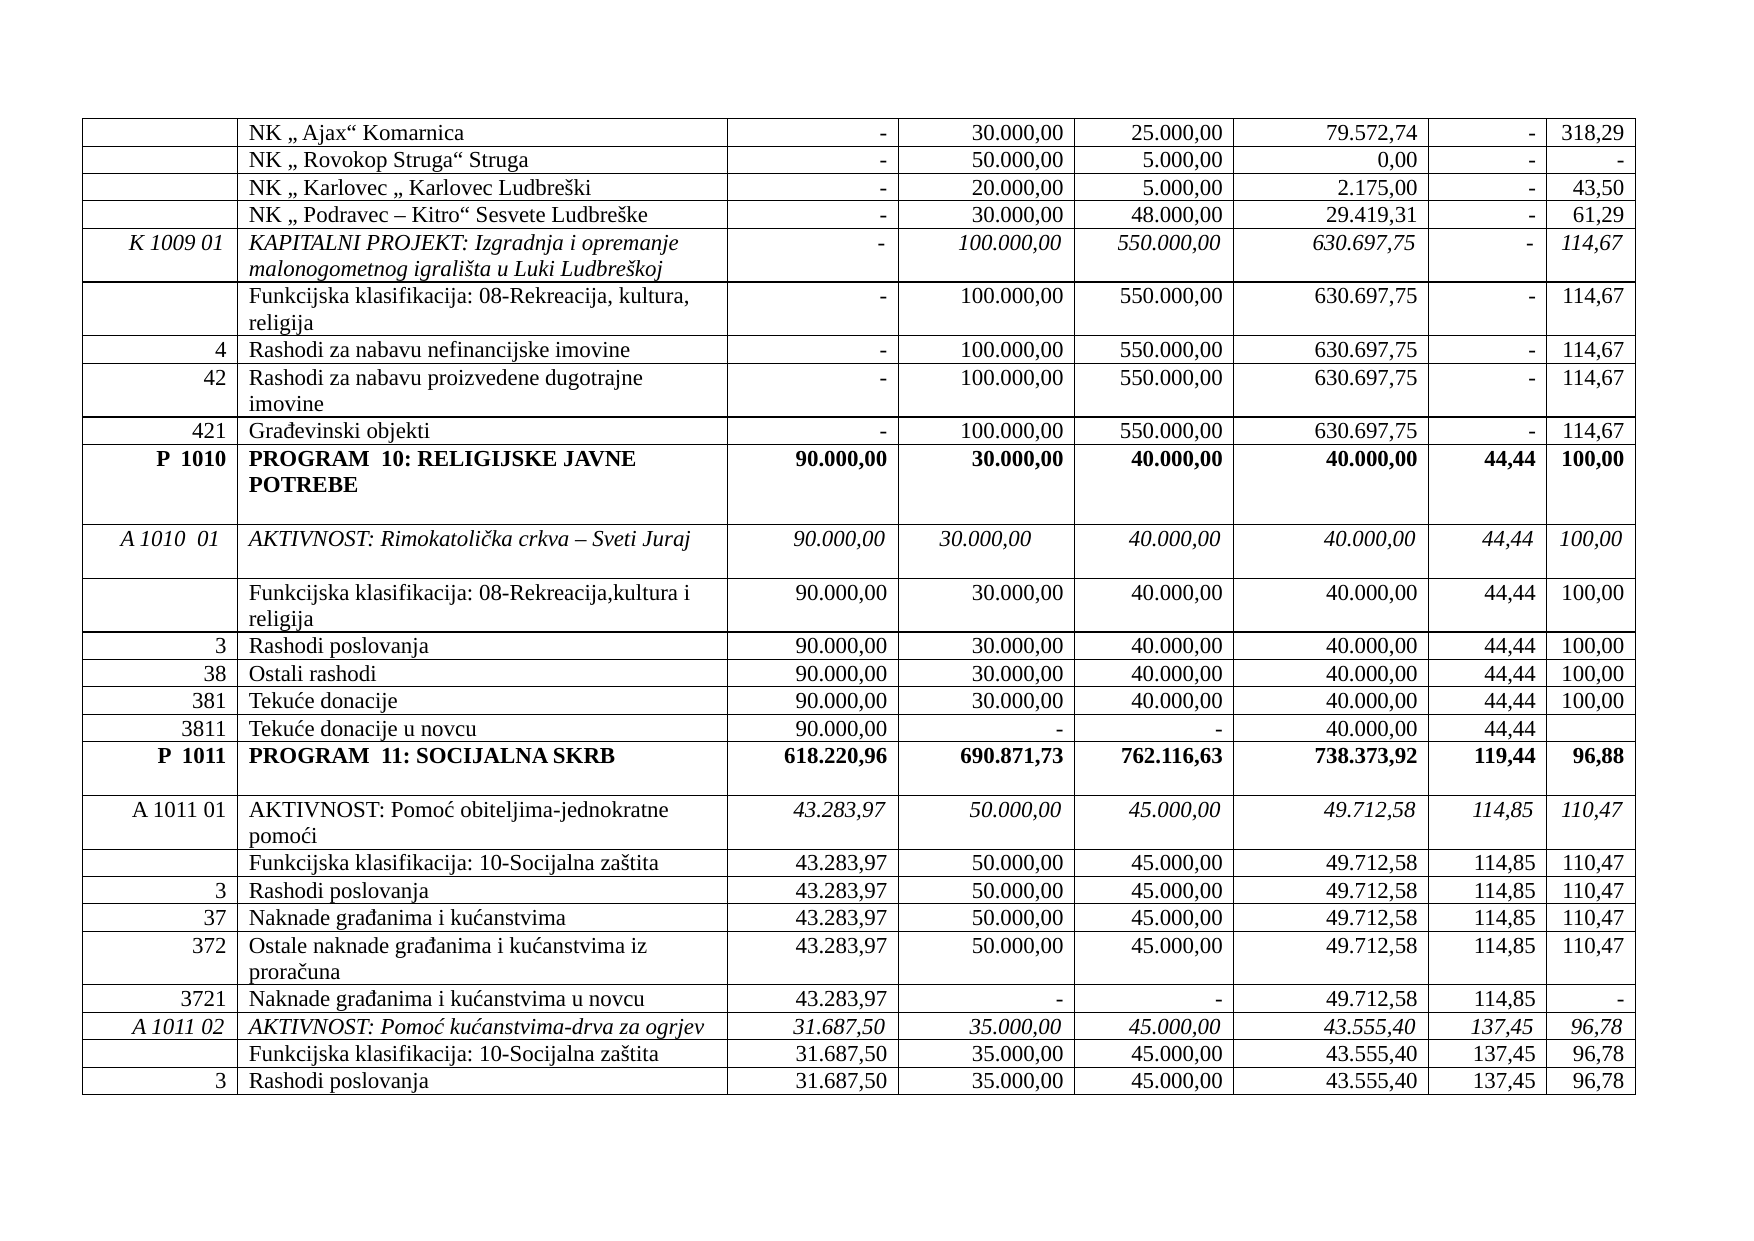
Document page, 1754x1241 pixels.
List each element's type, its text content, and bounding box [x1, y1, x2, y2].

table_cell Rashodi poslovanja [238, 877, 727, 903]
table_cell 114,67 [1547, 283, 1635, 335]
table_cell 48.000,00 [1075, 201, 1233, 228]
table_cell - [728, 336, 898, 363]
table_cell [83, 174, 237, 200]
table_cell 43.555,40 [1234, 1040, 1428, 1067]
table_cell 61,29 [1547, 201, 1635, 228]
table_cell 114,67 [1547, 418, 1635, 444]
table_cell [83, 283, 237, 335]
table_cell 40.000,00 [1234, 445, 1428, 524]
table_cell Tekuće donacije [238, 687, 727, 713]
table_cell 114,67 [1547, 364, 1635, 416]
table_cell 20.000,00 [899, 174, 1074, 200]
table_cell - [1547, 147, 1635, 173]
table_cell - [1547, 985, 1635, 1012]
table_cell 50.000,00 [899, 147, 1074, 173]
table_cell - [1429, 364, 1546, 416]
table_cell 43.283,97 [728, 796, 898, 848]
table_cell 29.419,31 [1234, 201, 1428, 228]
table_cell 100,00 [1547, 525, 1635, 578]
table_cell 43.555,40 [1234, 1068, 1428, 1094]
table_cell 630.697,75 [1234, 418, 1428, 444]
table_cell 90.000,00 [728, 525, 898, 578]
table_cell 3721 [83, 985, 237, 1012]
table_cell 114,85 [1429, 985, 1546, 1012]
table_cell Građevinski objekti [238, 418, 727, 444]
table_cell 40.000,00 [1234, 660, 1428, 686]
table_cell 690.871,73 [899, 742, 1074, 795]
table_cell 114,67 [1547, 229, 1635, 281]
table_cell - [728, 364, 898, 416]
table_cell - [1075, 715, 1233, 741]
table_cell 43.283,97 [728, 877, 898, 903]
table_cell 96,78 [1547, 1040, 1635, 1067]
table_cell 45.000,00 [1075, 932, 1233, 984]
table_cell 550.000,00 [1075, 418, 1233, 444]
table_cell AKTIVNOST: Pomoć kućanstvima-drva za ogrjev [238, 1013, 727, 1039]
table_cell 40.000,00 [1075, 660, 1233, 686]
table_cell Ostale naknade građanima i kućanstvima iz proračuna [238, 932, 727, 984]
table_cell 119,44 [1429, 742, 1546, 795]
table_cell [83, 147, 237, 173]
table_cell 37 [83, 904, 237, 931]
table_cell - [728, 229, 898, 281]
table_cell 43.283,97 [728, 850, 898, 876]
table_cell 630.697,75 [1234, 336, 1428, 363]
table_cell 42 [83, 364, 237, 416]
table_cell 550.000,00 [1075, 364, 1233, 416]
table_cell 90.000,00 [728, 687, 898, 713]
table_cell 31.687,50 [728, 1013, 898, 1039]
table_cell 31.687,50 [728, 1068, 898, 1094]
table_cell 40.000,00 [1234, 525, 1428, 578]
table_cell 45.000,00 [1075, 904, 1233, 931]
table_cell - [728, 283, 898, 335]
table_cell PROGRAM 11: SOCIJALNA SKRB [238, 742, 727, 795]
table_cell 110,47 [1547, 850, 1635, 876]
table_cell Rashodi za nabavu proizvedene dugotrajne imovine [238, 364, 727, 416]
table_cell 3 [83, 877, 237, 903]
table_cell - [728, 174, 898, 200]
table_cell NK „ Ajax“ Komarnica [238, 119, 727, 146]
table_cell 114,85 [1429, 850, 1546, 876]
table_cell 49.712,58 [1234, 985, 1428, 1012]
table_cell 40.000,00 [1234, 715, 1428, 741]
table_cell 30.000,00 [899, 579, 1074, 631]
table_cell - [1429, 119, 1546, 146]
table_cell 49.712,58 [1234, 796, 1428, 848]
table_cell 100,00 [1547, 687, 1635, 713]
table_cell - [728, 418, 898, 444]
table_cell A 1010 01 [83, 525, 237, 578]
table_cell 100.000,00 [899, 418, 1074, 444]
table_cell 45.000,00 [1075, 1068, 1233, 1094]
table_cell 30.000,00 [899, 633, 1074, 659]
table_cell 30.000,00 [899, 201, 1074, 228]
table_cell 43.283,97 [728, 904, 898, 931]
table_cell [83, 850, 237, 876]
table_cell Rashodi za nabavu nefinancijske imovine [238, 336, 727, 363]
table_cell 110,47 [1547, 796, 1635, 848]
table_cell 618.220,96 [728, 742, 898, 795]
table_cell 100.000,00 [899, 283, 1074, 335]
table_cell - [899, 715, 1074, 741]
table_cell 30.000,00 [899, 445, 1074, 524]
table_cell NK „ Podravec – Kitro“ Sesvete Ludbreške [238, 201, 727, 228]
table_cell Funkcijska klasifikacija: 08-Rekreacija, kultura, religija [238, 283, 727, 335]
table_cell 40.000,00 [1075, 525, 1233, 578]
table_cell 114,85 [1429, 877, 1546, 903]
table_cell 79.572,74 [1234, 119, 1428, 146]
table_cell [83, 201, 237, 228]
table_cell 630.697,75 [1234, 229, 1428, 281]
table_cell 90.000,00 [728, 660, 898, 686]
table_cell 50.000,00 [899, 904, 1074, 931]
table_cell Rashodi poslovanja [238, 1068, 727, 1094]
table_cell 5.000,00 [1075, 147, 1233, 173]
table_cell 44,44 [1429, 660, 1546, 686]
table_cell 137,45 [1429, 1068, 1546, 1094]
table_cell 550.000,00 [1075, 336, 1233, 363]
table_cell 114,85 [1429, 796, 1546, 848]
table_cell 0,00 [1234, 147, 1428, 173]
table_cell Funkcijska klasifikacija: 08-Rekreacija,kultura i religija [238, 579, 727, 631]
table_cell 49.712,58 [1234, 850, 1428, 876]
table_cell 100,00 [1547, 579, 1635, 631]
table_cell 44,44 [1429, 633, 1546, 659]
table_cell 49.712,58 [1234, 877, 1428, 903]
table_cell KAPITALNI PROJEKT: Izgradnja i opremanje malonogometnog igrališta u Luki Ludbreškoj [238, 229, 727, 281]
table_cell 100,00 [1547, 633, 1635, 659]
table_cell 38 [83, 660, 237, 686]
table_cell 44,44 [1429, 715, 1546, 741]
table_cell 45.000,00 [1075, 877, 1233, 903]
table_cell 3 [83, 633, 237, 659]
table_cell 44,44 [1429, 579, 1546, 631]
table_cell AKTIVNOST: Rimokatolička crkva – Sveti Juraj [238, 525, 727, 578]
table_cell 50.000,00 [899, 877, 1074, 903]
table_cell 3 [83, 1068, 237, 1094]
table_cell 40.000,00 [1075, 687, 1233, 713]
table_cell - [728, 119, 898, 146]
table_cell Naknade građanima i kućanstvima u novcu [238, 985, 727, 1012]
table_cell 43,50 [1547, 174, 1635, 200]
table_cell - [1429, 229, 1546, 281]
table_cell 35.000,00 [899, 1040, 1074, 1067]
table_cell 96,78 [1547, 1068, 1635, 1094]
table_cell 114,85 [1429, 904, 1546, 931]
table_cell 762.116,63 [1075, 742, 1233, 795]
table_cell 110,47 [1547, 904, 1635, 931]
table_cell NK „ Karlovec „ Karlovec Ludbreški [238, 174, 727, 200]
table_cell Tekuće donacije u novcu [238, 715, 727, 741]
table_cell 100.000,00 [899, 336, 1074, 363]
table_cell 44,44 [1429, 687, 1546, 713]
table_cell 30.000,00 [899, 660, 1074, 686]
table_cell 35.000,00 [899, 1068, 1074, 1094]
table_cell 738.373,92 [1234, 742, 1428, 795]
table_cell 40.000,00 [1234, 687, 1428, 713]
table_cell 137,45 [1429, 1040, 1546, 1067]
table_cell 421 [83, 418, 237, 444]
table_cell Ostali rashodi [238, 660, 727, 686]
table_cell PROGRAM 10: RELIGIJSKE JAVNE POTREBE [238, 445, 727, 524]
table_cell 43.283,97 [728, 932, 898, 984]
table_cell - [728, 201, 898, 228]
table_cell - [1429, 147, 1546, 173]
table_cell 137,45 [1429, 1013, 1546, 1039]
table_cell Funkcijska klasifikacija: 10-Socijalna zaštita [238, 850, 727, 876]
table_cell 2.175,00 [1234, 174, 1428, 200]
table_cell 43.555,40 [1234, 1013, 1428, 1039]
table_cell 100,00 [1547, 445, 1635, 524]
table_cell A 1011 01 [83, 796, 237, 848]
table_cell 49.712,58 [1234, 932, 1428, 984]
table_cell 44,44 [1429, 525, 1546, 578]
table_cell 550.000,00 [1075, 229, 1233, 281]
table_cell 100.000,00 [899, 364, 1074, 416]
table_cell A 1011 02 [83, 1013, 237, 1039]
table_cell AKTIVNOST: Pomoć obiteljima-jednokratne pomoći [238, 796, 727, 848]
table_cell - [1429, 174, 1546, 200]
table_cell K 1009 01 [83, 229, 237, 281]
table_cell 114,85 [1429, 932, 1546, 984]
table_cell 40.000,00 [1234, 633, 1428, 659]
table_cell 550.000,00 [1075, 283, 1233, 335]
table_cell 90.000,00 [728, 445, 898, 524]
table_cell 630.697,75 [1234, 364, 1428, 416]
table_cell 50.000,00 [899, 796, 1074, 848]
table_cell 96,78 [1547, 1013, 1635, 1039]
table_cell [83, 579, 237, 631]
table_cell 96,88 [1547, 742, 1635, 795]
table_cell 25.000,00 [1075, 119, 1233, 146]
table_cell Funkcijska klasifikacija: 10-Socijalna zaštita [238, 1040, 727, 1067]
table_cell 31.687,50 [728, 1040, 898, 1067]
table_cell 90.000,00 [728, 579, 898, 631]
table_cell 100,00 [1547, 660, 1635, 686]
table_cell 49.712,58 [1234, 904, 1428, 931]
table_cell 30.000,00 [899, 687, 1074, 713]
table_cell 50.000,00 [899, 850, 1074, 876]
table_cell 30.000,00 [899, 119, 1074, 146]
table_cell Rashodi poslovanja [238, 633, 727, 659]
table_cell - [1429, 283, 1546, 335]
table_cell 318,29 [1547, 119, 1635, 146]
table_cell 110,47 [1547, 932, 1635, 984]
table_cell 45.000,00 [1075, 850, 1233, 876]
table_cell [83, 119, 237, 146]
table_cell 4 [83, 336, 237, 363]
table_cell 43.283,97 [728, 985, 898, 1012]
table_cell 40.000,00 [1075, 579, 1233, 631]
table_cell - [1429, 201, 1546, 228]
table_cell Naknade građanima i kućanstvima [238, 904, 727, 931]
table_cell 381 [83, 687, 237, 713]
table_cell 630.697,75 [1234, 283, 1428, 335]
table_cell 45.000,00 [1075, 1040, 1233, 1067]
table_cell - [728, 147, 898, 173]
table_cell 40.000,00 [1234, 579, 1428, 631]
table_cell P 1010 [83, 445, 237, 524]
table_cell 44,44 [1429, 445, 1546, 524]
table_cell 50.000,00 [899, 932, 1074, 984]
table_cell - [1429, 336, 1546, 363]
table_cell 110,47 [1547, 877, 1635, 903]
table_cell 90.000,00 [728, 715, 898, 741]
table_cell NK „ Rovokop Struga“ Struga [238, 147, 727, 173]
table_cell 5.000,00 [1075, 174, 1233, 200]
table_cell - [1429, 418, 1546, 444]
table_cell 30.000,00 [899, 525, 1074, 578]
table_cell 372 [83, 932, 237, 984]
table_cell 45.000,00 [1075, 796, 1233, 848]
table_cell 3811 [83, 715, 237, 741]
table_cell - [1075, 985, 1233, 1012]
table_cell [1547, 715, 1635, 741]
table_cell - [899, 985, 1074, 1012]
table_cell 35.000,00 [899, 1013, 1074, 1039]
table_cell 90.000,00 [728, 633, 898, 659]
table_cell 114,67 [1547, 336, 1635, 363]
table_cell P 1011 [83, 742, 237, 795]
table_cell 40.000,00 [1075, 445, 1233, 524]
table_cell 100.000,00 [899, 229, 1074, 281]
table_cell 40.000,00 [1075, 633, 1233, 659]
table_cell 45.000,00 [1075, 1013, 1233, 1039]
table_cell [83, 1040, 237, 1067]
